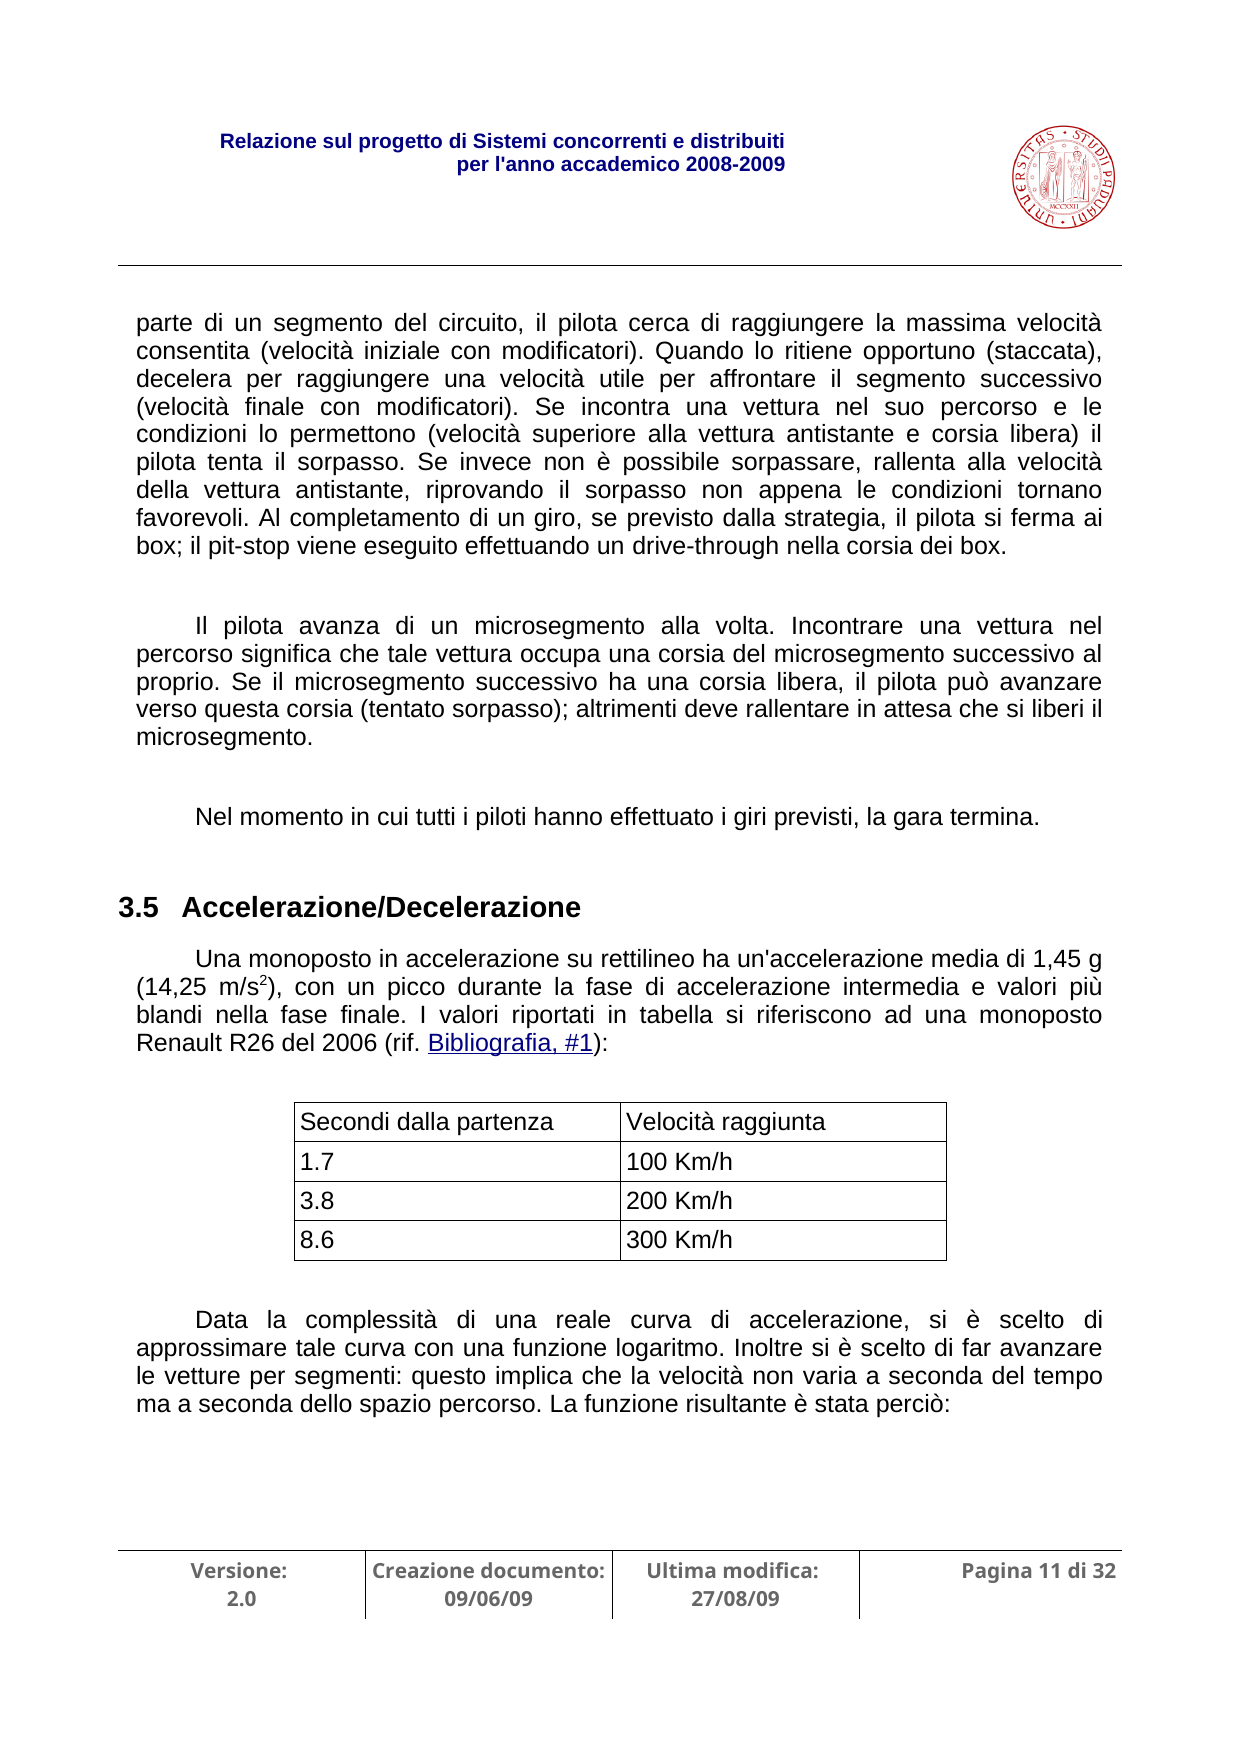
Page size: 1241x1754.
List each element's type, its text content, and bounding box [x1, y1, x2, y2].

table_cell 3,8 [295, 1182, 620, 1220]
table_cell 100 Km/h [621, 1142, 946, 1181]
text Il pilota avanza di un microsegmento alla volta. Incontrare una vettura nel percorso significa che tale vettura occupa una corsia del microsegmento successivo al proprio. Se il microsegmento successivo ha una corsia libera, il pilota può avanzare verso questa corsia (tentato sorpasso); altrimenti deve rallentare in attesa che si liberi il microsegmento. [136, 612, 1104, 751]
table_header Velocità raggiunta [621, 1103, 946, 1141]
table_cell 300 Km/h [621, 1221, 946, 1260]
table_cell 200 Km/h [621, 1182, 946, 1220]
text Data la complessità di una reale curva di accelerazione, si è scelto di approssimare tale curva con una funzione logaritmo. Inoltre si è scelto di far avanzare le vetture per segmenti: questo implica che la velocità non varia a seconda del tempo ma a seconda dello spazio percorso. La funzione risultante è stata perciò: [136, 1306, 1104, 1417]
subtitle Accelerazione/Decelerazione [118, 891, 1122, 924]
text parte di un segmento del circuito, il pilota cerca di raggiungere la massima velocità consentita (velocità iniziale con modificatori). Quando lo ritiene opportuno (staccata), decelera per raggiungere una velocità utile per affrontare il segmento successivo (velocità finale con modificatori). Se incontra una vettura nel suo percorso e le condizioni lo permettono (velocità superiore alla vettura antistante e corsia libera) il pilota tenta il sorpasso. Se invece non è possibile sorpassare, rallenta alla velocità della vettura antistante, riprovando il sorpasso non appena le condizioni tornano favorevoli. Al completamento di un giro, se previsto dalla strategia, il pilota si ferma ai box; il pit-stop viene eseguito effettuando un drive-through nella corsia dei box. [136, 309, 1104, 560]
text Una monoposto in accelerazione su rettilineo ha un'accelerazione media di 1,45 g (14,25 m/s2), con un picco durante la fase di accelerazione intermedia e valori più blandi nella fase finale. I valori riportati in tabella si riferiscono ad una monoposto Renault R26 del 2006 (rif. Bibliografia, #1): [136, 944, 1104, 1056]
table_header Secondi dalla partenza [295, 1103, 620, 1141]
picture [1010, 123, 1117, 231]
table_cell 1,7 [295, 1142, 620, 1181]
table_cell 8,6 [295, 1221, 620, 1260]
text Nel momento in cui tutti i piloti hanno effettuato i giri previsti, la gara termina. [136, 803, 1104, 831]
